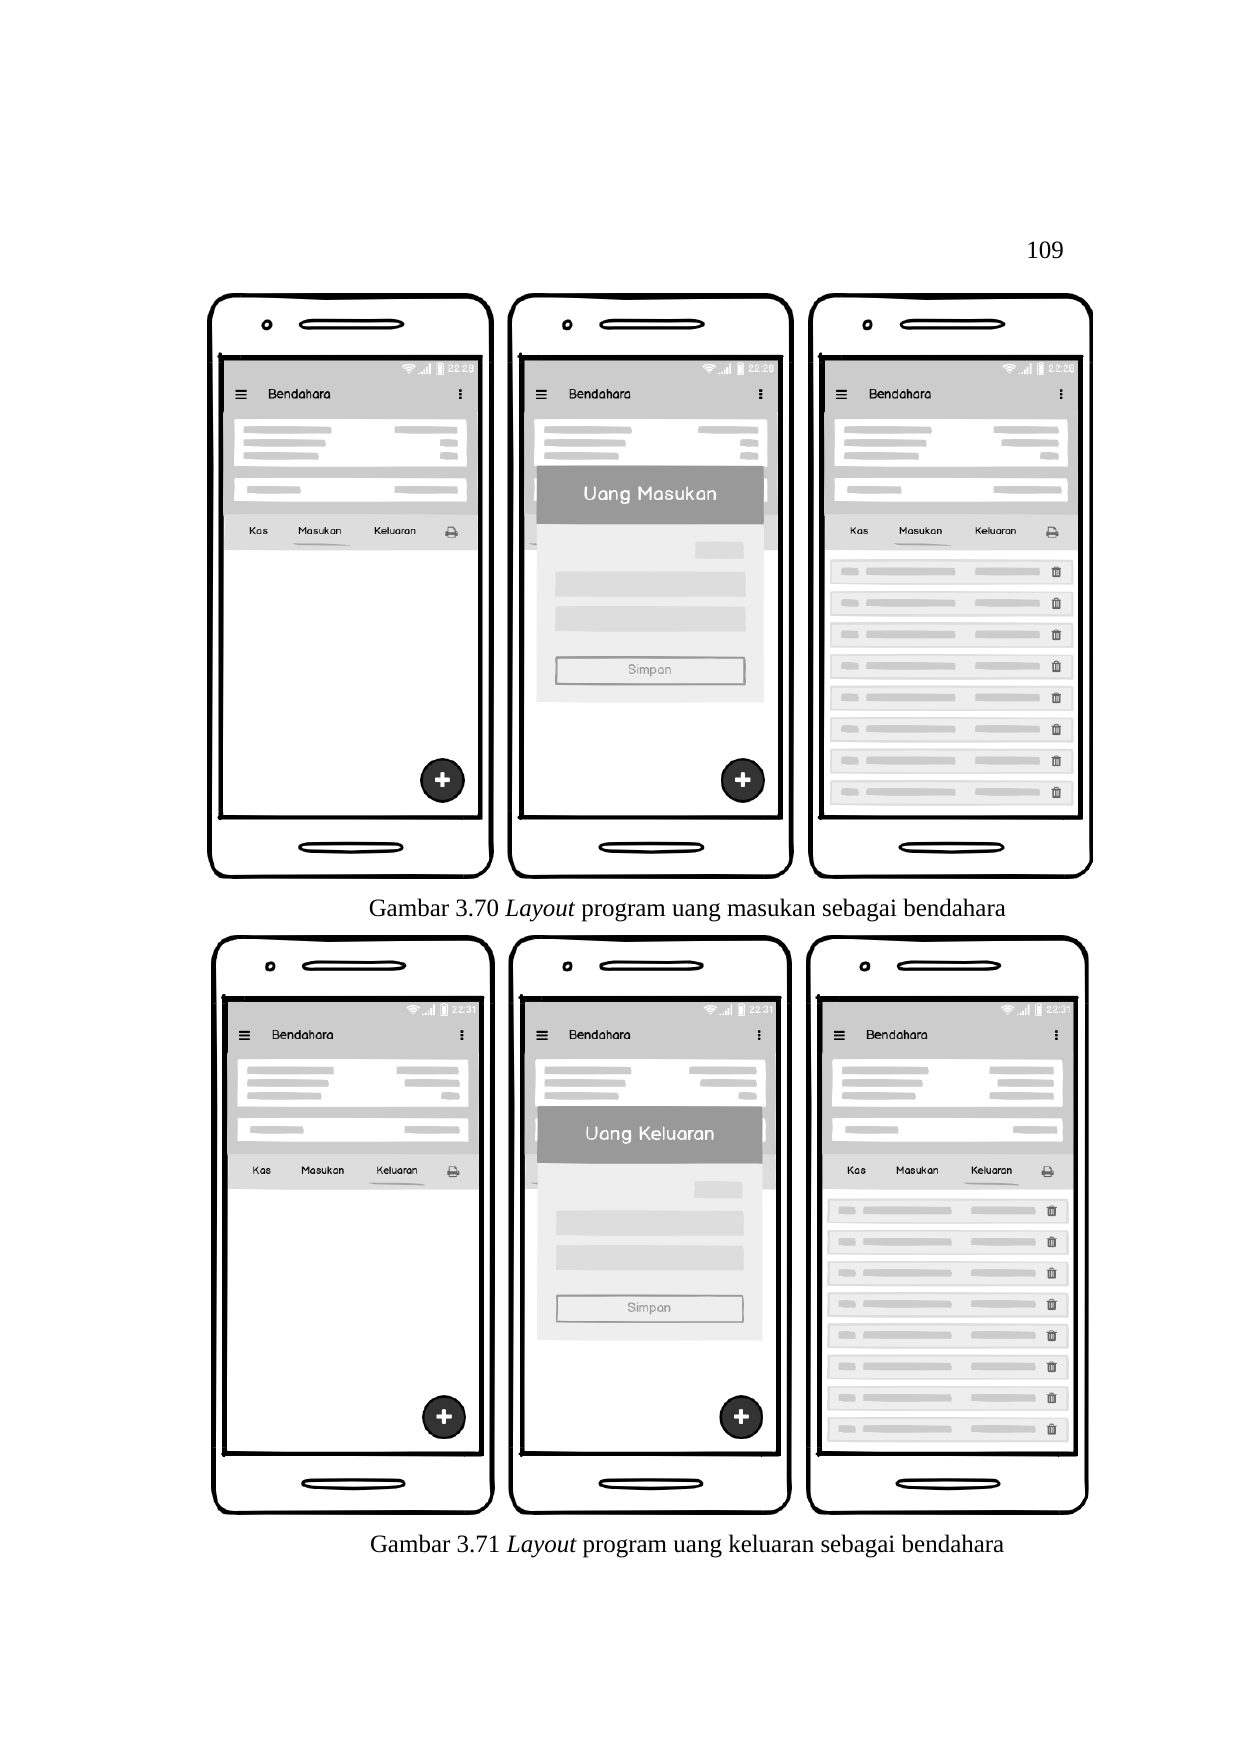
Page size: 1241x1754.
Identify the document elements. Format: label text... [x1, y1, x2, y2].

picture [206, 293, 1093, 879]
text Gambar 3.70 Layout program uang masukan sebagai bendahara [311, 879, 1063, 921]
text Gambar 3.71 Layout program uang keluaran sebagai bendahara [311, 1515, 1063, 1557]
picture [210, 935, 1089, 1515]
